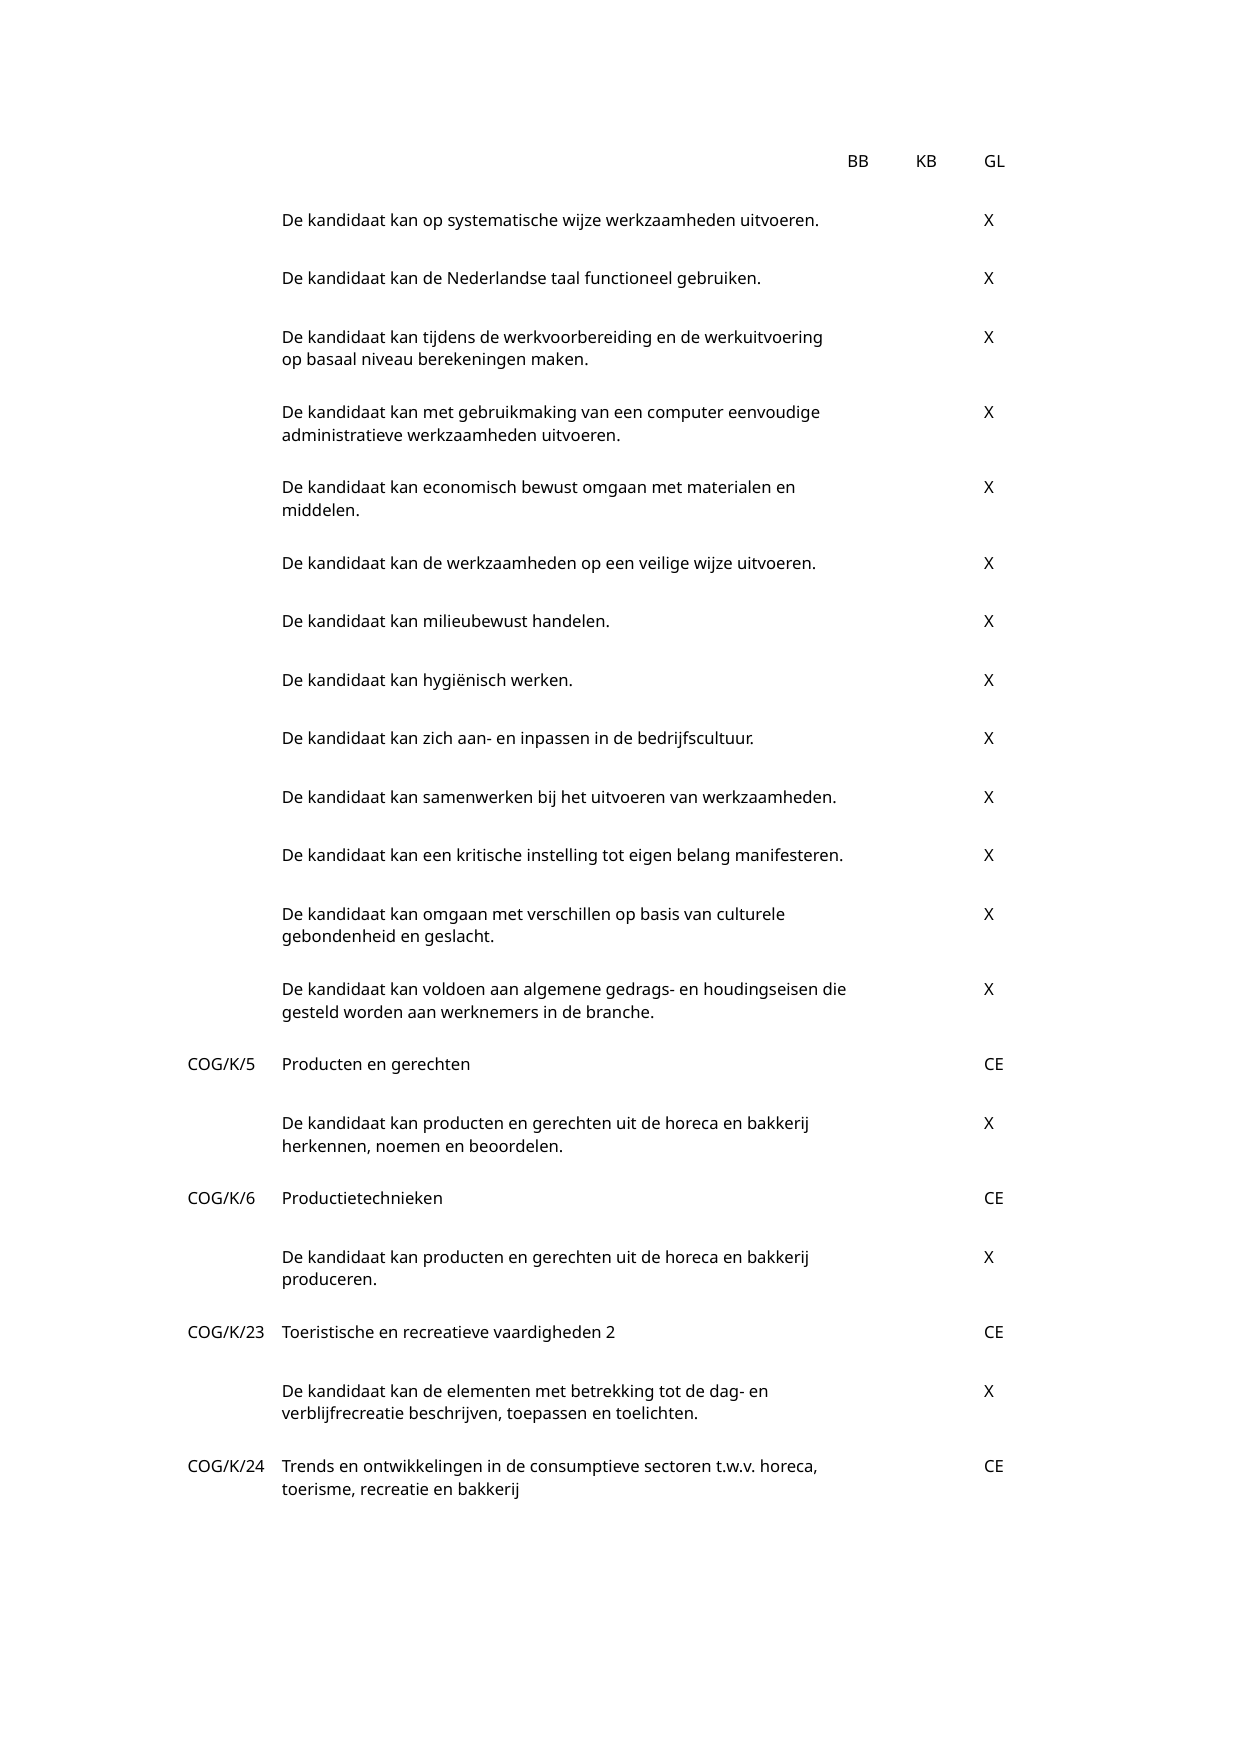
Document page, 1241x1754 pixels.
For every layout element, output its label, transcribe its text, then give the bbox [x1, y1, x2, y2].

table_header [188, 150, 282, 208]
table_cell CE [984, 1455, 1053, 1530]
table_cell De kandidaat kan samenwerken bij het uitvoeren van werkzaamheden. [282, 785, 847, 844]
table_cell X [984, 267, 1053, 325]
table_cell [847, 610, 916, 668]
table_cell [188, 209, 282, 267]
table_cell [847, 401, 916, 476]
table_cell [916, 1053, 984, 1111]
table_cell [916, 1379, 984, 1454]
table_cell [847, 1455, 916, 1530]
table_cell De kandidaat kan tijdens de werkvoorbereiding en de werkuitvoering op basaal niveau berekeningen maken. [282, 325, 847, 401]
table_cell X [984, 669, 1053, 727]
table_cell COG/K/24 [188, 1455, 282, 1530]
table_cell [188, 476, 282, 552]
table_cell [847, 552, 916, 610]
table_cell [188, 267, 282, 325]
table_cell De kandidaat kan producten en gerechten uit de horeca en bakkerij herkennen, noemen en beoordelen. [282, 1111, 847, 1187]
table_cell [847, 785, 916, 844]
table_cell [847, 476, 916, 552]
table_cell [188, 669, 282, 727]
table_cell De kandidaat kan de werkzaamheden op een veilige wijze uitvoeren. [282, 552, 847, 610]
table_cell [188, 727, 282, 785]
table_cell X [984, 785, 1053, 844]
table_cell X [984, 1245, 1053, 1321]
table_cell [916, 325, 984, 401]
table_cell [188, 325, 282, 401]
table_cell De kandidaat kan de elementen met betrekking tot de dag- en verblijfrecreatie beschrijven, toepassen en toelichten. [282, 1379, 847, 1454]
table_cell De kandidaat kan omgaan met verschillen op basis van culturele gebondenheid en geslacht. [282, 902, 847, 978]
table_cell COG/K/23 [188, 1321, 282, 1379]
table_cell [188, 902, 282, 978]
table_cell De kandidaat kan voldoen aan algemene gedrags- en houdingseisen die gesteld worden aan werknemers in de branche. [282, 978, 847, 1053]
table_cell [847, 844, 916, 902]
table_cell [916, 844, 984, 902]
table_cell [847, 1187, 916, 1245]
table_cell De kandidaat kan economisch bewust omgaan met materialen en middelen. [282, 476, 847, 552]
table_cell [188, 1111, 282, 1187]
table_cell [847, 267, 916, 325]
table_cell [188, 552, 282, 610]
table_cell [847, 1111, 916, 1187]
table_cell CE [984, 1187, 1053, 1245]
table_cell [916, 669, 984, 727]
table_cell X [984, 325, 1053, 401]
table_cell X [984, 1111, 1053, 1187]
table_header KB [916, 150, 984, 208]
table_cell Producten en gerechten [282, 1053, 847, 1111]
table_cell [847, 669, 916, 727]
table_cell [847, 1245, 916, 1321]
table_cell [916, 610, 984, 668]
table_cell De kandidaat kan een kritische instelling tot eigen belang manifesteren. [282, 844, 847, 902]
table_cell [188, 785, 282, 844]
table_cell [847, 727, 916, 785]
table_cell [847, 978, 916, 1053]
table_header BB [847, 150, 916, 208]
table_cell De kandidaat kan hygiënisch werken. [282, 669, 847, 727]
table_cell COG/K/6 [188, 1187, 282, 1245]
table_cell [188, 610, 282, 668]
table_cell De kandidaat kan producten en gerechten uit de horeca en bakkerij produceren. [282, 1245, 847, 1321]
table_cell [916, 1111, 984, 1187]
table_cell X [984, 476, 1053, 552]
table_header GL [984, 150, 1053, 208]
table_cell [847, 1053, 916, 1111]
table_cell [847, 325, 916, 401]
table_cell Productietechnieken [282, 1187, 847, 1245]
table_cell Toeristische en recreatieve vaardigheden 2 [282, 1321, 847, 1379]
table_cell [188, 1379, 282, 1454]
table_cell [916, 1245, 984, 1321]
table_cell [188, 401, 282, 476]
table_cell [847, 902, 916, 978]
table_cell De kandidaat kan met gebruikmaking van een computer eenvoudige administratieve werkzaamheden uitvoeren. [282, 401, 847, 476]
table_header [282, 150, 847, 208]
table_cell De kandidaat kan de Nederlandse taal functioneel gebruiken. [282, 267, 847, 325]
table_cell X [984, 209, 1053, 267]
table_cell X [984, 902, 1053, 978]
table_cell De kandidaat kan milieubewust handelen. [282, 610, 847, 668]
table_cell [188, 1245, 282, 1321]
table_cell X [984, 844, 1053, 902]
table_cell [847, 1321, 916, 1379]
table_cell [847, 209, 916, 267]
table_cell X [984, 978, 1053, 1053]
table_cell [188, 978, 282, 1053]
table_cell [916, 476, 984, 552]
table_cell [916, 1187, 984, 1245]
table_cell [916, 978, 984, 1053]
table_cell X [984, 401, 1053, 476]
table_cell [916, 785, 984, 844]
table_cell COG/K/5 [188, 1053, 282, 1111]
table_cell [916, 401, 984, 476]
table_cell [916, 902, 984, 978]
table_cell [916, 209, 984, 267]
table_cell [916, 1321, 984, 1379]
table_cell [916, 267, 984, 325]
table_cell X [984, 1379, 1053, 1454]
table_cell [847, 1379, 916, 1454]
table_cell [916, 727, 984, 785]
table_cell CE [984, 1321, 1053, 1379]
table_cell X [984, 552, 1053, 610]
table_cell X [984, 727, 1053, 785]
table_cell [916, 1455, 984, 1530]
table_cell De kandidaat kan zich aan- en inpassen in de bedrijfscultuur. [282, 727, 847, 785]
table_cell De kandidaat kan op systematische wijze werkzaamheden uitvoeren. [282, 209, 847, 267]
table_cell X [984, 610, 1053, 668]
table_cell [916, 552, 984, 610]
table_cell CE [984, 1053, 1053, 1111]
table_cell [188, 844, 282, 902]
table_cell Trends en ontwikkelingen in de consumptieve sectoren t.w.v. horeca, toerisme, recreatie en bakkerij [282, 1455, 847, 1530]
